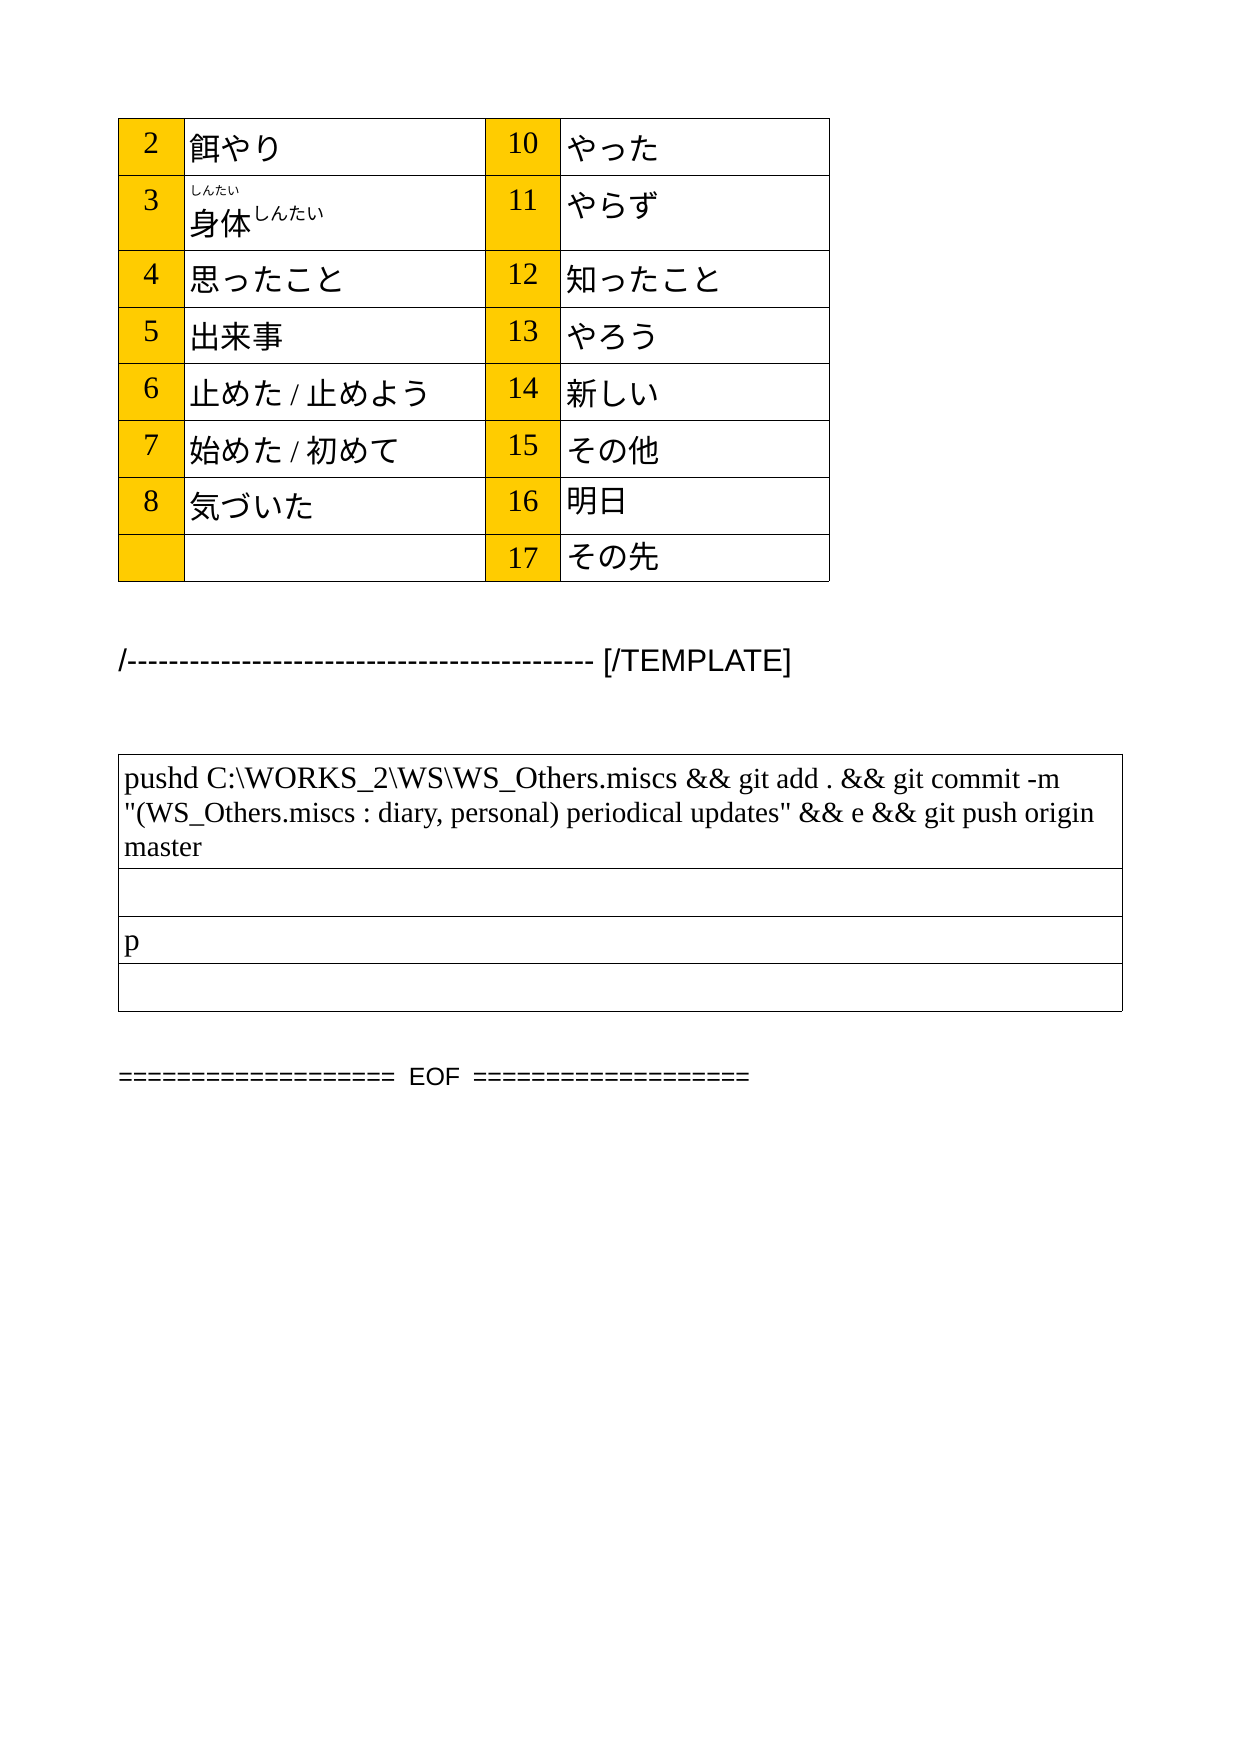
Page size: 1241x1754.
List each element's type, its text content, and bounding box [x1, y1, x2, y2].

table_cell 身体しんたいしんたい [185, 176, 485, 250]
table_cell 4 [119, 251, 184, 307]
table_cell 止めた / 止めよう [185, 364, 485, 420]
table_cell 15 [486, 421, 560, 477]
table_cell 12 [486, 251, 560, 307]
table_cell p [119, 917, 1122, 963]
table_cell 思ったこと [185, 251, 485, 307]
table_cell 新しい [561, 364, 829, 420]
table_cell 明日 [561, 478, 829, 534]
table_cell 16 [486, 478, 560, 534]
text /--------------------------------------------- [/TEMPLATE] [118, 642, 1122, 677]
table_header pushd C:\WORKS_2\WS\WS_Others.miscs && git add . && git commit -m "(WS_Others.miscs : diary, personal) periodical updates" && e && git push origin master [119, 755, 1122, 868]
table_cell 17 [486, 535, 560, 581]
table_cell 14 [486, 364, 560, 420]
table_cell 知ったこと [561, 251, 829, 307]
table_cell 気づいた [185, 478, 485, 534]
table_cell 6 [119, 364, 184, 420]
text =================== EOF =================== [118, 1062, 1122, 1091]
table_cell 2 [119, 119, 184, 175]
table_cell [185, 535, 485, 581]
table_cell その他 [561, 421, 829, 477]
table_cell 11 [486, 176, 560, 250]
table_cell やろう [561, 308, 829, 363]
table_cell 13 [486, 308, 560, 363]
table_cell その先 [561, 535, 829, 581]
table_cell [119, 535, 184, 581]
table_cell 5 [119, 308, 184, 363]
table_cell やらず [561, 176, 829, 250]
table_cell 餌やり [185, 119, 485, 175]
table_cell 3 [119, 176, 184, 250]
table_cell [119, 964, 1122, 1011]
table_cell 始めた / 初めて [185, 421, 485, 477]
table_cell 10 [486, 119, 560, 175]
table_cell 出来事 [185, 308, 485, 363]
table_cell 7 [119, 421, 184, 477]
table_cell やった [561, 119, 829, 175]
table_cell [119, 869, 1122, 916]
table_cell 8 [119, 478, 184, 534]
